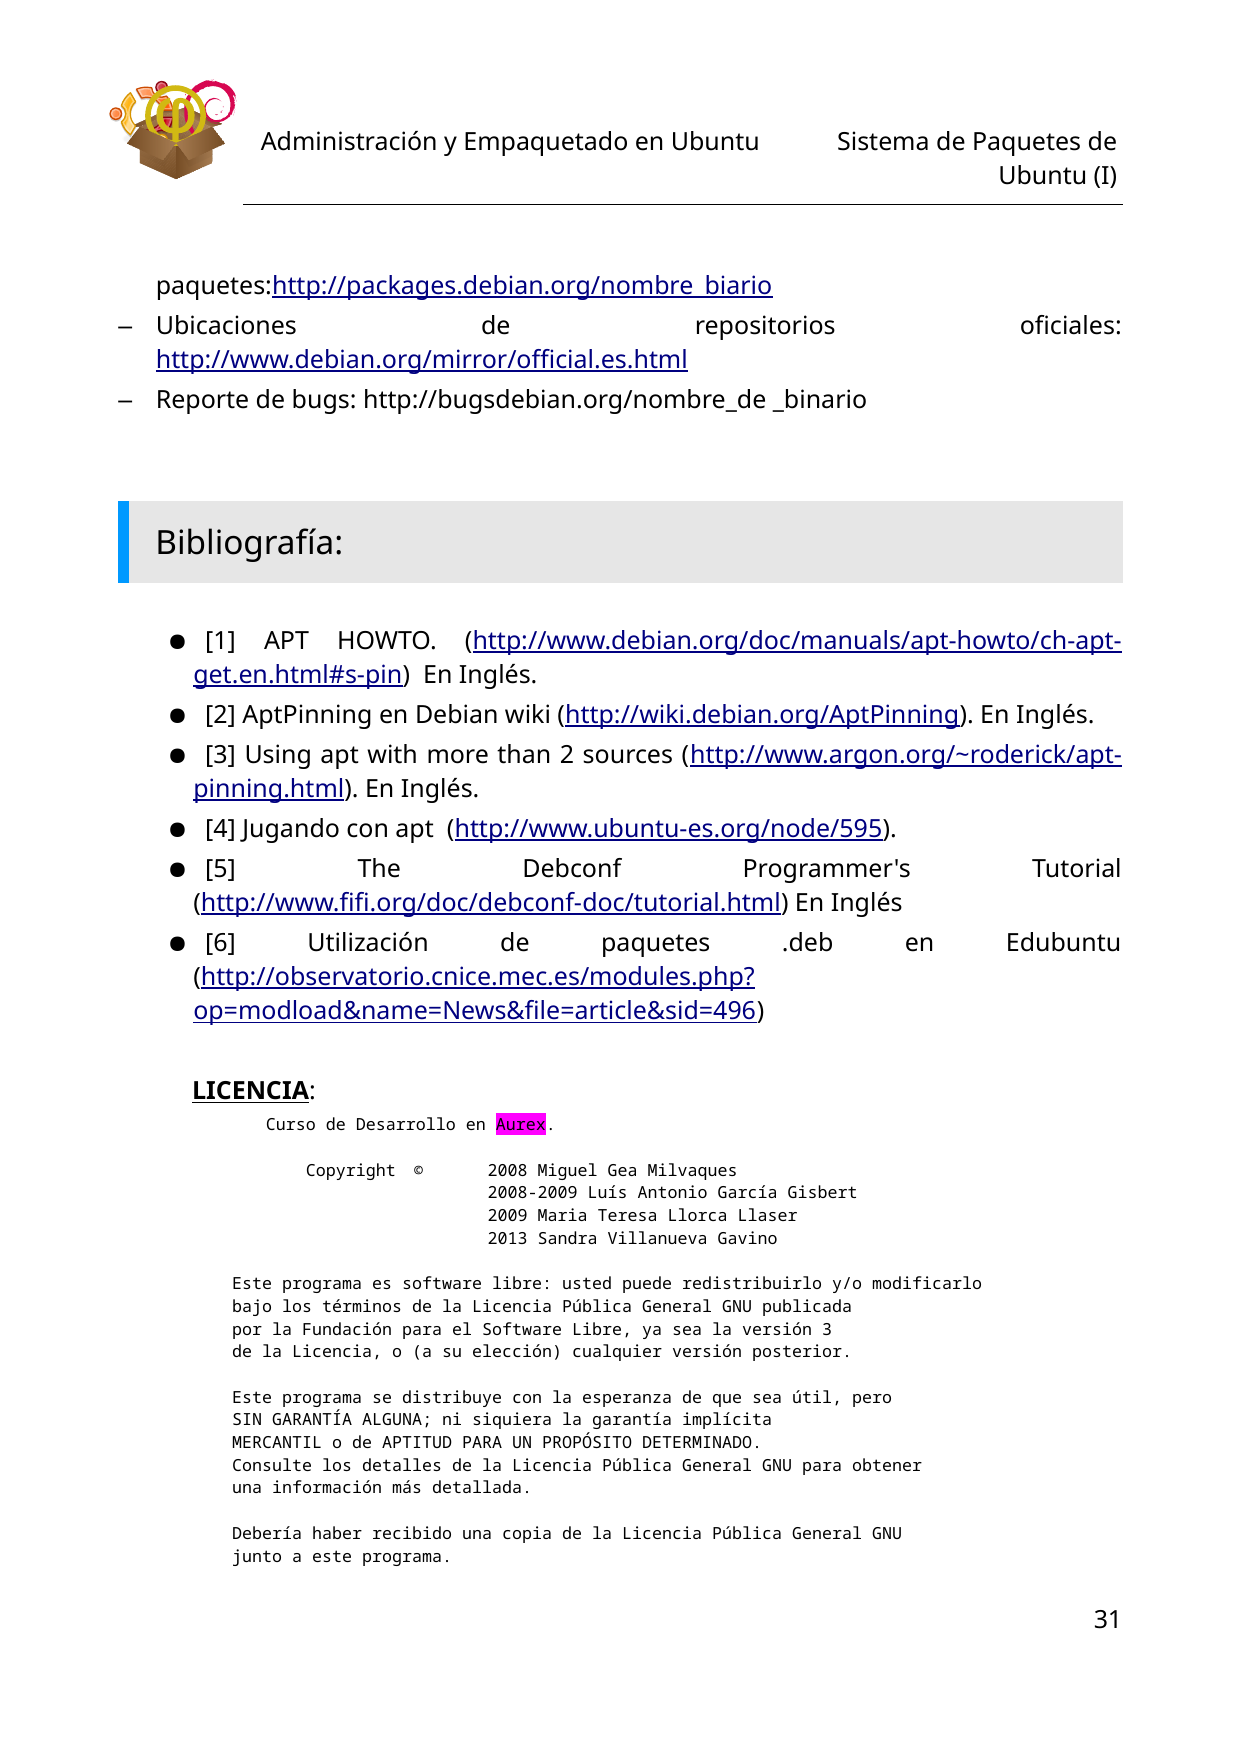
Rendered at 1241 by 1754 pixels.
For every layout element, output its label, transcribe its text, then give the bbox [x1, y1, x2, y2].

list [3] Using apt with more than 2 sources (http://www.argon.org/~roderick/apt-pinning.html). En Inglés. [156, 736, 1122, 804]
list [4] Jugando con apt (http://www.ubuntu-es.org/node/595). [156, 811, 1122, 844]
list [6] Utilización de paquetes .deb en Edubuntu (http://observatorio.cnice.mec.es/modules.php?op=modload&name=News&file=article&sid=496) [156, 924, 1122, 1027]
list [5] The Debconf Programmer's Tutorial (http://www.fifi.org/doc/debconf-doc/tutorial.html) En Inglés [156, 851, 1122, 919]
text junto a este programa. [192, 1544, 1122, 1567]
text Debería haber recibido una copia de la Licencia Pública General GNU [192, 1521, 1122, 1544]
text SIN GARANTÍA ALGUNA; ni siquiera la garantía implícita [192, 1408, 1122, 1431]
list paquetes:http://packages.debian.org/nombre_biario [118, 267, 1122, 301]
text Este programa es software libre: usted puede redistribuirlo y/o modificarlo [192, 1272, 1122, 1294]
text por la Fundación para el Software Libre, ya sea la versión 3 [192, 1317, 1122, 1340]
text MERCANTIL o de APTITUD PARA UN PROPÓSITO DETERMINADO. [192, 1431, 1122, 1453]
list [2] AptPinning en Debian wiki (http://wiki.debian.org/AptPinning). En Inglés. [156, 696, 1122, 731]
text Curso de Desarrollo en Aurex. [266, 1113, 1122, 1135]
text de la Licencia, o (a su elección) cualquier versión posterior. [192, 1340, 1122, 1362]
list Ubicaciones de repositorios oficiales: http://www.debian.org/mirror/official.es.html [118, 307, 1122, 375]
text 2013 Sandra Villanueva Gavino [266, 1226, 1122, 1249]
text Este programa se distribuye con la esperanza de que sea útil, pero [192, 1385, 1122, 1408]
text 2009 Maria Teresa Llorca Llaser [266, 1203, 1122, 1226]
text Copyright © 2008 Miguel Gea Milvaques [266, 1158, 1122, 1181]
text Consulte los detalles de la Licencia Pública General GNU para obtener [192, 1453, 1122, 1476]
text bajo los términos de la Licencia Pública General GNU publicada [192, 1294, 1122, 1317]
list Reporte de bugs: http://bugsdebian.org/nombre_de _binario [118, 381, 1122, 415]
subtitle Bibliografía: [129, 502, 1122, 582]
text 2008-2009 Luís Antonio García Gisbert [266, 1181, 1122, 1203]
list [1] APT HOWTO. (http://www.debian.org/doc/manuals/apt-howto/ch-apt-get.en.html#s-pin) En Inglés. [156, 622, 1122, 691]
text una información más detallada. [192, 1476, 1122, 1499]
text LICENCIA: [192, 1073, 1122, 1107]
